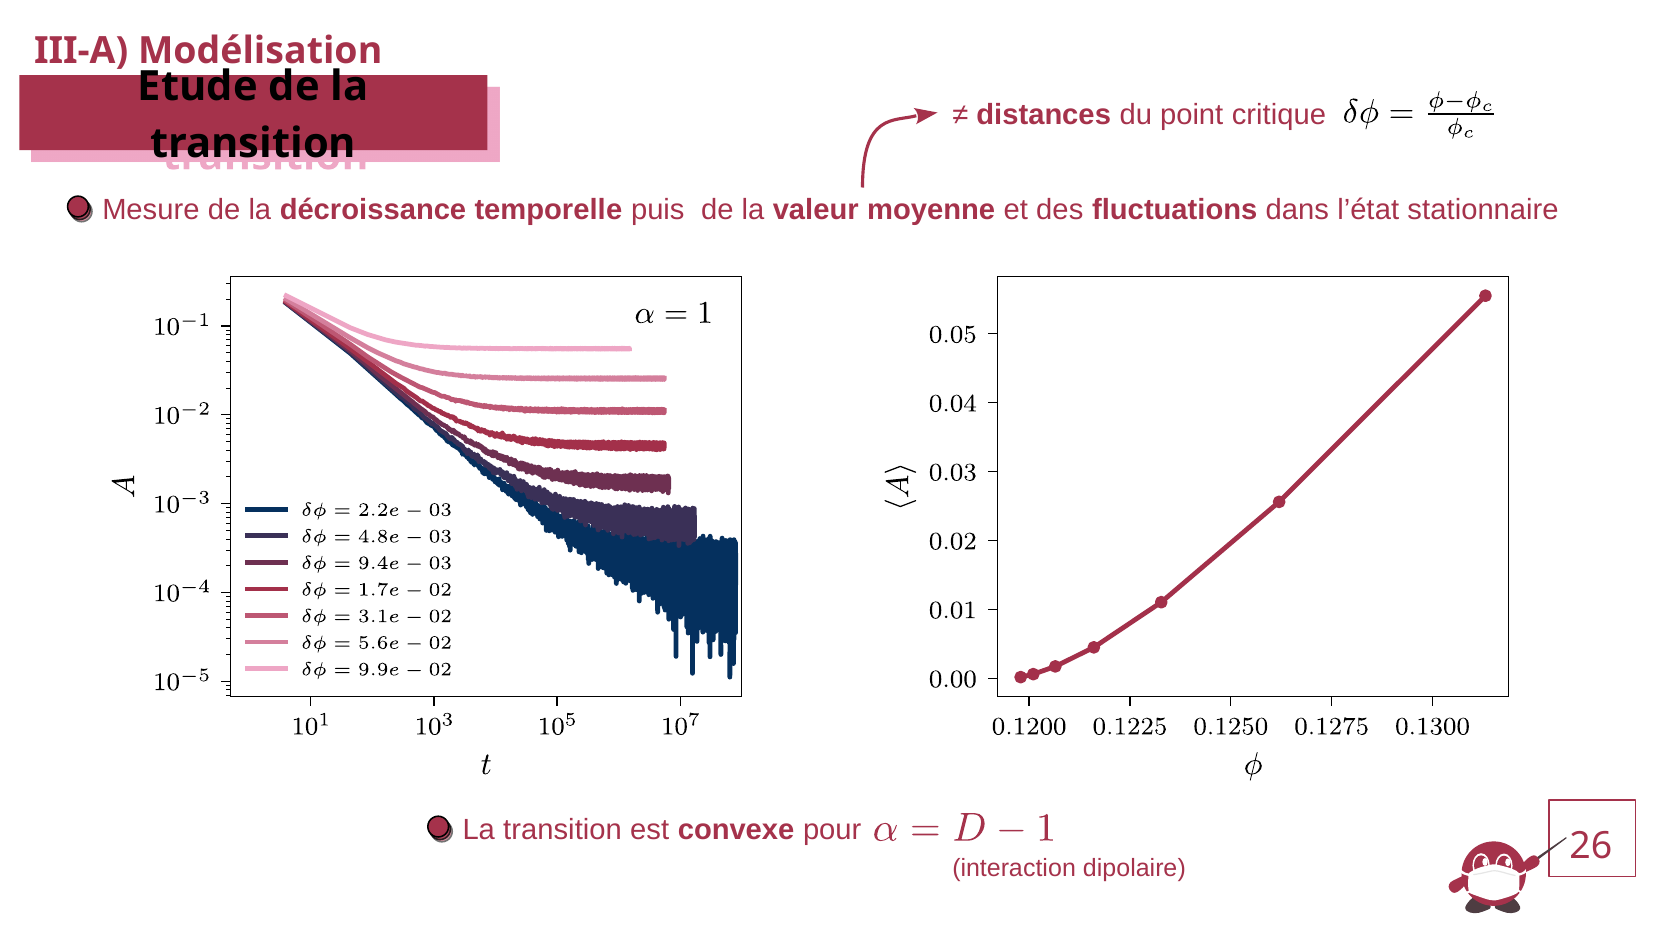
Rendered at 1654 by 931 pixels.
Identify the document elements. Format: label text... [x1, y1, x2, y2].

text_box ≠ distances du point critique [937, 90, 1351, 139]
text_box (interaction dipolaire) [937, 846, 1351, 895]
text_box Mesure de la décroissance temporelle puis de la valeur moyenne et des fluctuations dans l’état stationnaire [52, 185, 1595, 233]
picture [1344, 91, 1495, 139]
picture [89, 253, 1637, 914]
text_box La transition est convexe pour [412, 805, 886, 853]
text_box III-A) Modélisation [19, 16, 1238, 76]
text_box Etude de la transition [19, 76, 488, 151]
text_box [1492, 811, 1654, 887]
picture [874, 813, 1053, 842]
